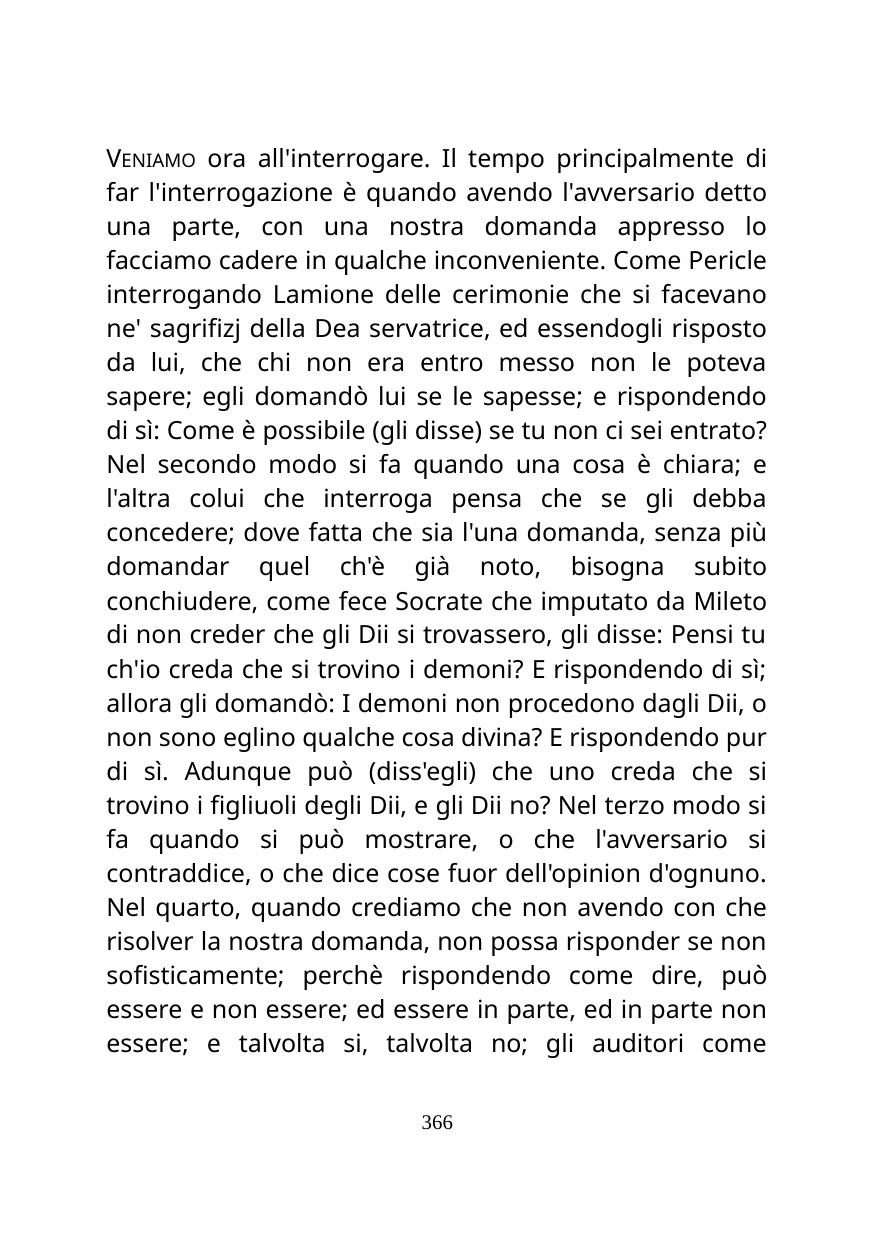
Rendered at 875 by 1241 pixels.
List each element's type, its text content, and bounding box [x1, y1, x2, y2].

text VENIAMO ora all'interrogare. Il tempo principalmente di far l'interrogazione è quando avendo l'avversario detto una parte, con una nostra domanda appresso lo facciamo cadere in qualche inconveniente. Come Pericle interrogando Lamione delle cerimonie che si facevano ne' sagrifizj della Dea servatrice, ed essendogli risposto da lui, che chi non era entro messo non le poteva sapere; egli domandò lui se le sapesse; e rispondendo di sì: Come è possibile (gli disse) se tu non ci sei entrato? Nel secondo modo si fa quando una cosa è chiara; e l'altra colui che interroga pensa che se gli debba concedere; dove fatta che sia l'una domanda, senza più domandar quel ch'è già noto, bisogna subito conchiudere, come fece Socrate che imputato da Mileto di non creder che gli Dii si trovassero, gli disse: Pensi tu ch'io creda che si trovino i demoni? E rispondendo di sì; allora gli domandò: I demoni non procedono dagli Dii, o non sono eglino qualche cosa divina? E rispondendo pur di sì. Adunque può (diss'egli) che uno creda che si trovino i figliuoli degli Dii, e gli Dii no? Nel terzo modo si fa quando si può mostrare, o che l'avversario si contraddice, o che dice cose fuor dell'opinion d'ognuno. Nel quarto, quando crediamo che non avendo con che risolver la nostra domanda, non possa risponder se non sofisticamente; perchè rispondendo come dire, può essere e non essere; ed essere in parte, ed in parte non essere; e talvolta si, talvolta no; gli auditori come [106, 140, 768, 1060]
